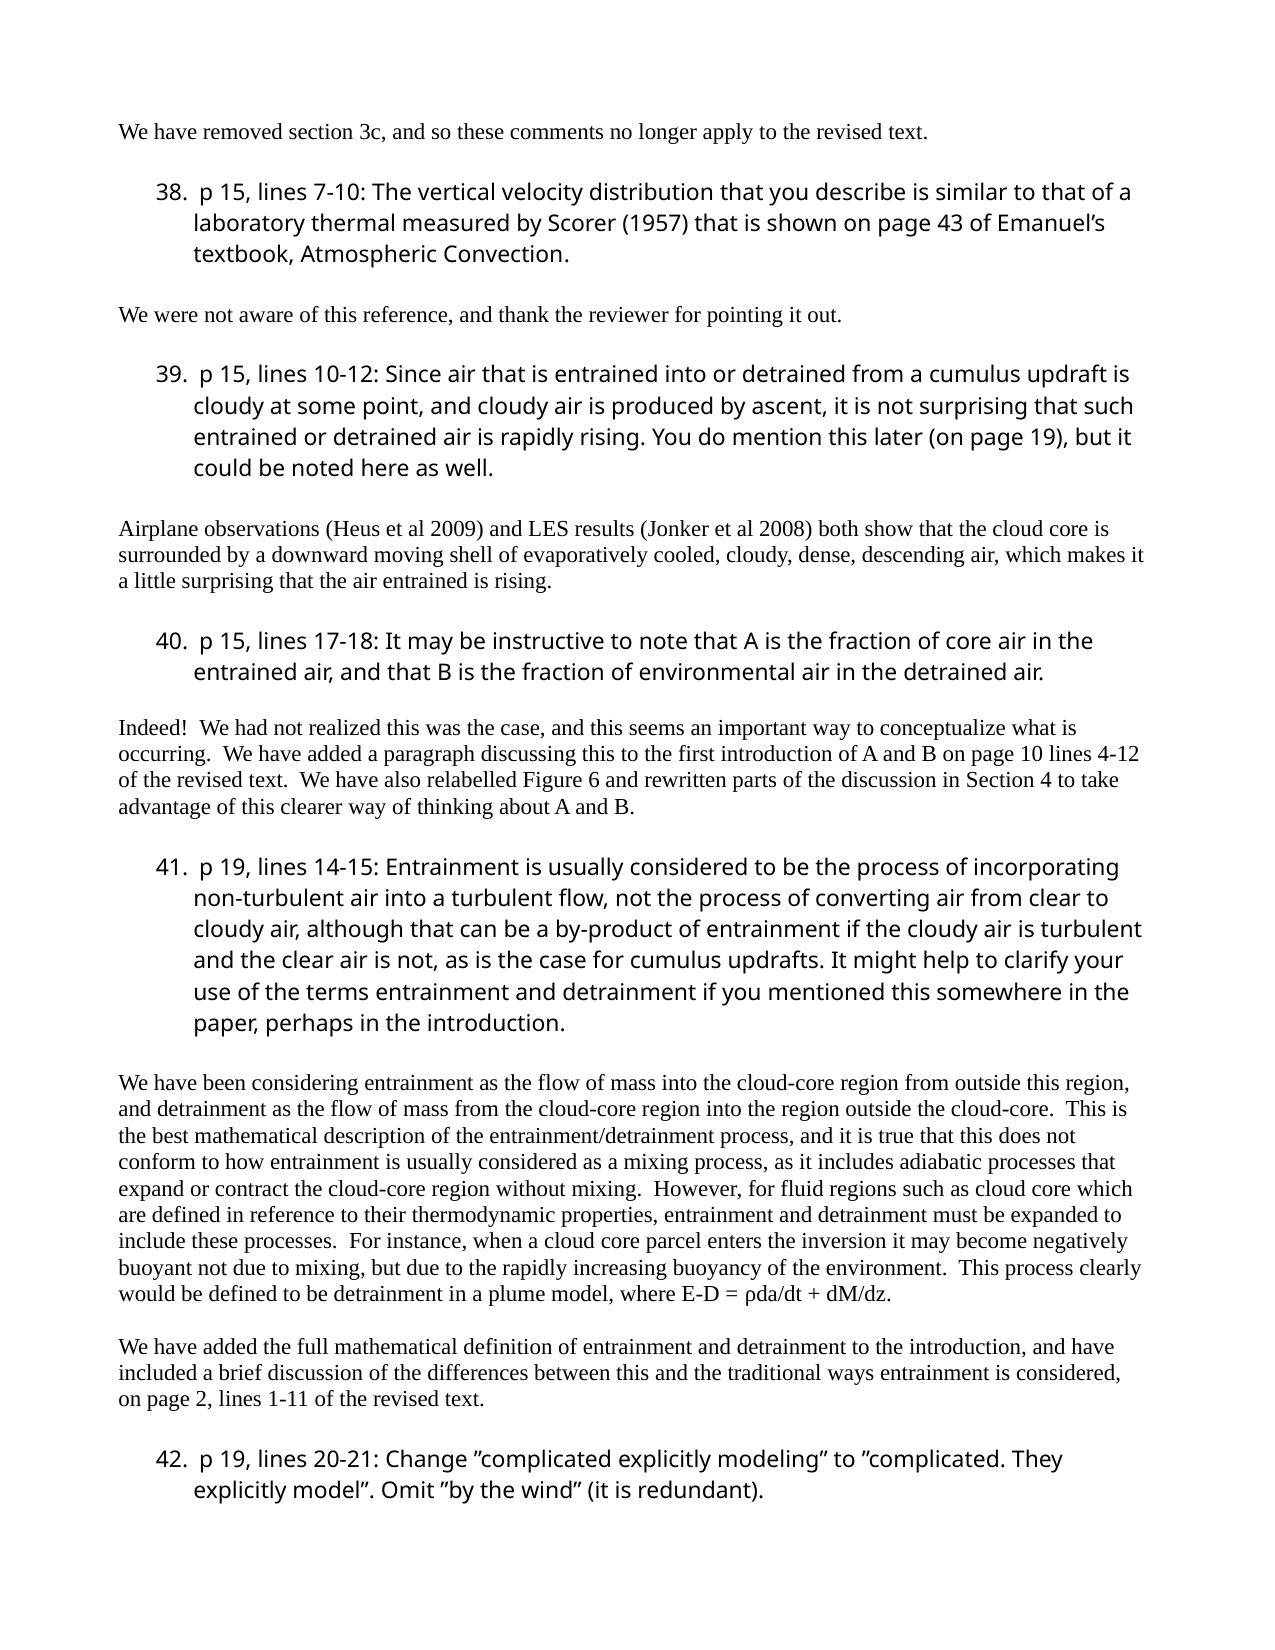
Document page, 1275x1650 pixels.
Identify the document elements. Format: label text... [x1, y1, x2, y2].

text Airplane observations (Heus et al 2009) and LES results (Jonker et al 2008) both show that the cloud core is surrounded by a downward moving shell of evaporatively cooled, cloudy, dense, descending air, which makes it a little surprising that the air entrained is rising. [118, 514, 1157, 594]
text We were not aware of this reference, and thank the reviewer for pointing it out. [118, 301, 1157, 327]
text We have been considering entrainment as the flow of mass into the cloud-core region from outside this region, and detrainment as the flow of mass from the cloud-core region into the region outside the cloud-core. This is the best mathematical description of the entrainment/detrainment process, and it is true that this does not conform to how entrainment is usually considered as a mixing process, as it includes adiabatic processes that expand or contract the cloud-core region without mixing. However, for fluid regions such as cloud core which are defined in reference to their thermodynamic properties, entrainment and detrainment must be expanded to include these processes. For instance, when a cloud core parcel enters the inversion it may become negatively buoyant not due to mixing, but due to the rapidly increasing buoyancy of the environment. This process clearly would be defined to be detrainment in a plume model, where E-D = ρda/dt + dM/dz. [118, 1069, 1157, 1306]
list p 19, lines 14-15: Entrainment is usually considered to be the process of incorporating non-turbulent air into a turbulent flow, not the process of converting air from clear to cloudy air, although that can be a by-product of entrainment if the cloudy air is turbulent and the clear air is not, as is the case for cumulus updrafts. It might help to clarify your use of the terms entrainment and detrainment if you mentioned this somewhere in the paper, perhaps in the introduction. [156, 850, 1157, 1038]
list p 15, lines 17-18: It may be instructive to note that A is the fraction of core air in the entrained air, and that B is the fraction of environmental air in the detrained air. [156, 625, 1157, 687]
text on page 2, lines 1-11 of the revised text. [118, 1385, 1157, 1412]
text Indeed! We had not realized this was the case, and this seems an important way to conceptualize what is occurring. We have added a paragraph discussing this to the first introduction of A and B on page 10 lines 4-12 of the revised text. We have also relabelled Figure 6 and rewritten parts of the discussion in Section 4 to take advantage of this clearer way of thinking about A and B. [118, 714, 1157, 819]
text We have removed section 3c, and so these comments no longer apply to the revised text. [118, 118, 1157, 144]
list p 15, lines 10-12: Since air that is entrained into or detrained from a cumulus updraft is cloudy at some point, and cloudy air is produced by ascent, it is not surprising that such entrained or detrained air is rapidly rising. You do mention this later (on page 19), but it could be noted here as well. [156, 358, 1157, 483]
text We have added the full mathematical definition of entrainment and detrainment to the introduction, and have included a brief discussion of the differences between this and the traditional ways entrainment is considered, [118, 1333, 1157, 1385]
list p 19, lines 20-21: Change ”complicated explicitly modeling” to ”complicated. They explicitly model”. Omit ”by the wind” (it is redundant). [156, 1443, 1157, 1506]
list p 15, lines 7-10: The vertical velocity distribution that you describe is similar to that of a laboratory thermal measured by Scorer (1957) that is shown on page 43 of Emanuel’s textbook, Atmospheric Convection. [156, 176, 1157, 269]
